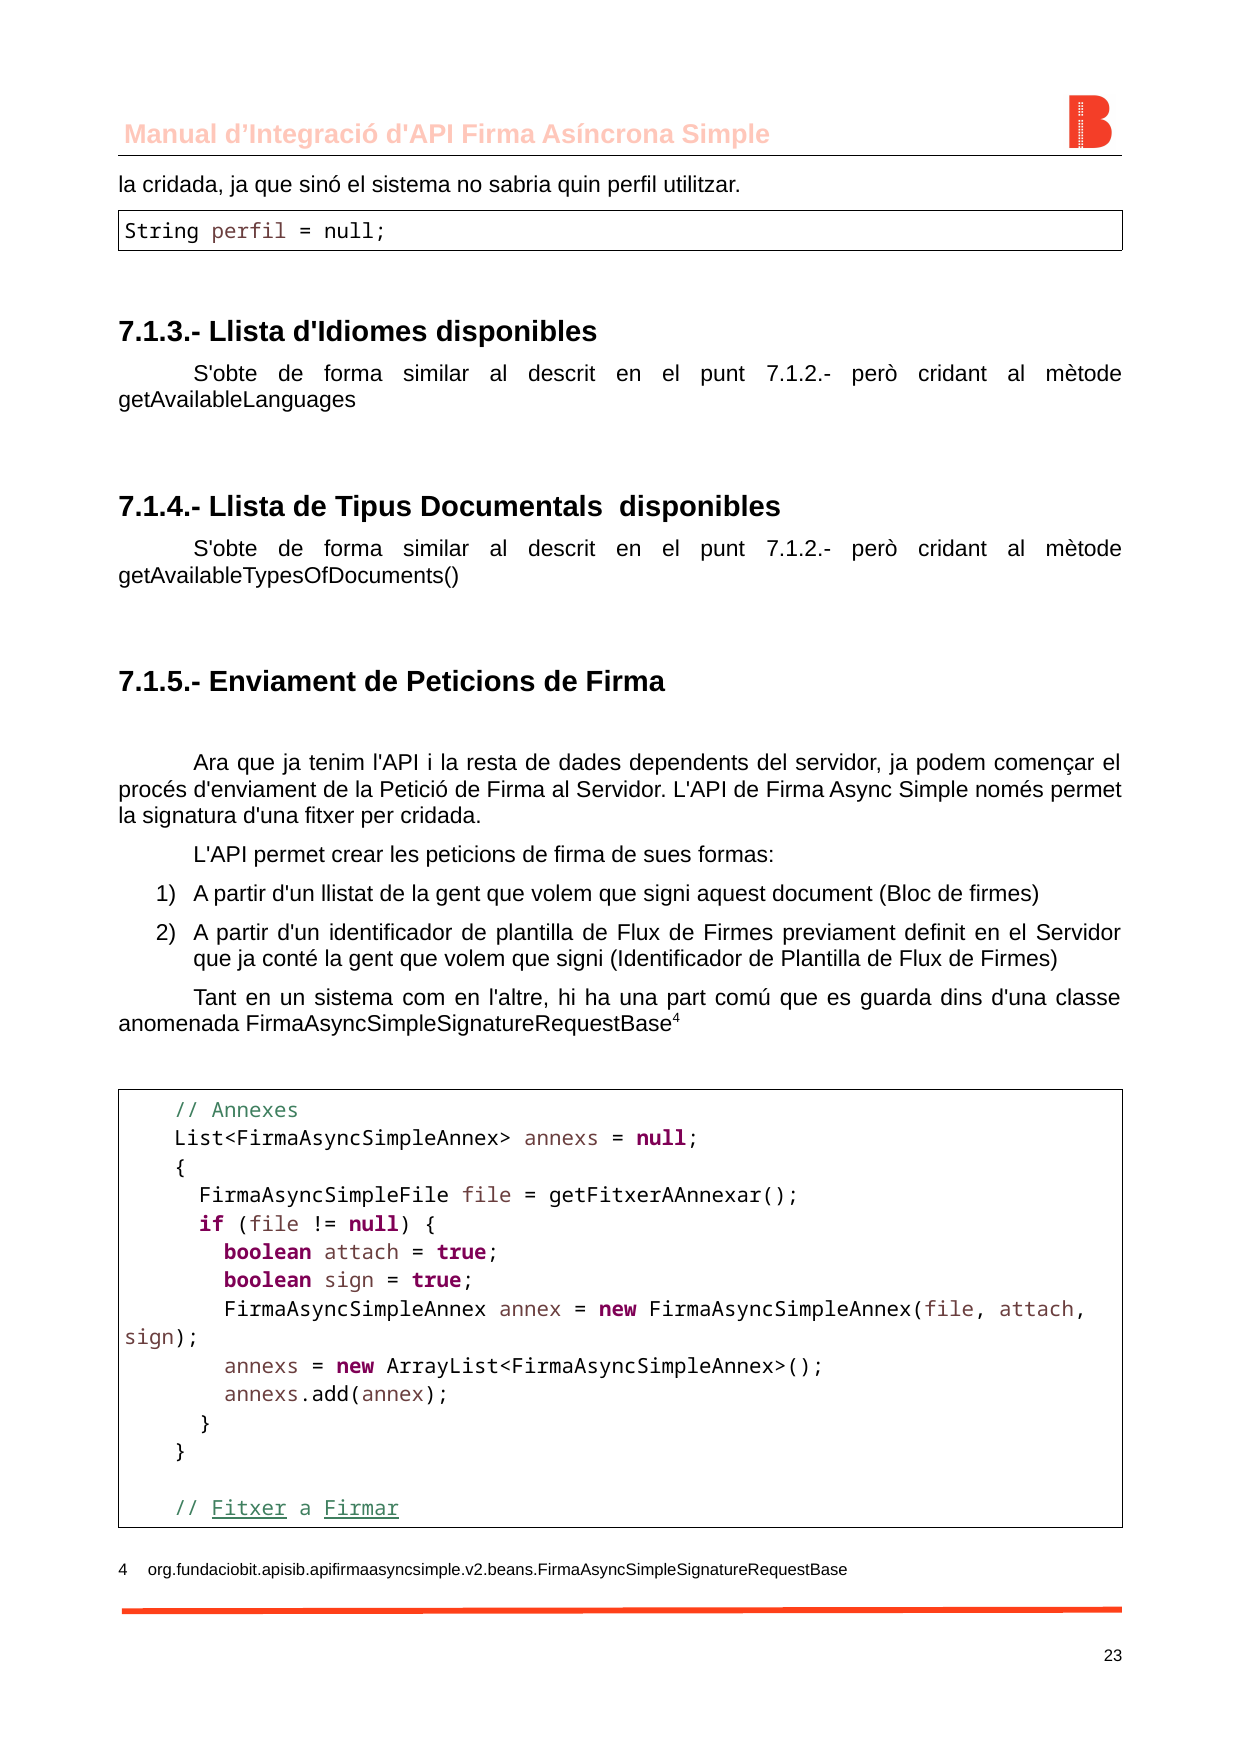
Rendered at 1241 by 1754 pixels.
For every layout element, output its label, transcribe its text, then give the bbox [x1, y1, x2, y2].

list A partir d'un identificador de plantilla de Flux de Firmes previament definit en el Servidor que ja conté la gent que volem que signi (Identificador de Plantilla de Flux de Firmes) [156, 918, 1122, 971]
text org.fundaciobit.apisib.apifirmaasyncsimple.v2.beans.FirmaAsyncSimpleSignatureRequestBase [118, 1559, 1122, 1578]
table_header String perfil = null; [119, 211, 1122, 250]
table_header // Annexes List<FirmaAsyncSimpleAnnex> annexs = null; { FirmaAsyncSimpleFile file = getFitxerAAnnexar(); if (file != null) { boolean attach = true; boolean sign = true; FirmaAsyncSimpleAnnex annex = new FirmaAsyncSimpleAnnex(file, attach, sign); annexs = new ArrayList<FirmaAsyncSimpleAnnex>(); annexs.add(annex); } } // Fitxer a Firmar [119, 1090, 1122, 1527]
text S'obte de forma similar al descrit en el punt 7.1.2.- però cridant al mètode getAvailableLanguages [118, 360, 1122, 413]
text S'obte de forma similar al descrit en el punt 7.1.2.- però cridant al mètode getAvailableTypesOfDocuments() [118, 535, 1122, 588]
text la cridada, ja que sinó el sistema no sabria quin perfil utilitzar. [118, 171, 1122, 198]
text Tant en un sistema com en l'altre, hi ha una part comú que es guarda dins d'una classe anomenada FirmaAsyncSimpleSignatureRequestBase [118, 984, 1122, 1036]
subtitle Enviament de Peticions de Firma [118, 664, 1122, 698]
text L'API permet crear les peticions de firma de sues formas: [118, 841, 1122, 867]
subtitle Llista d'Idiomes disponibles [118, 314, 1122, 348]
text Ara que ja tenim l'API i la resta de dades dependents del servidor, ja podem començar el procés d'enviament de la Petició de Firma al Servidor. L'API de Firma Async Simple només permet la signatura d'una fitxer per cridada. [118, 749, 1122, 828]
list A partir d'un llistat de la gent que volem que signi aquest document (Bloc de firmes) [156, 879, 1122, 906]
subtitle Llista de Tipus Documentals disponibles [118, 489, 1122, 523]
picture [1063, 94, 1117, 150]
